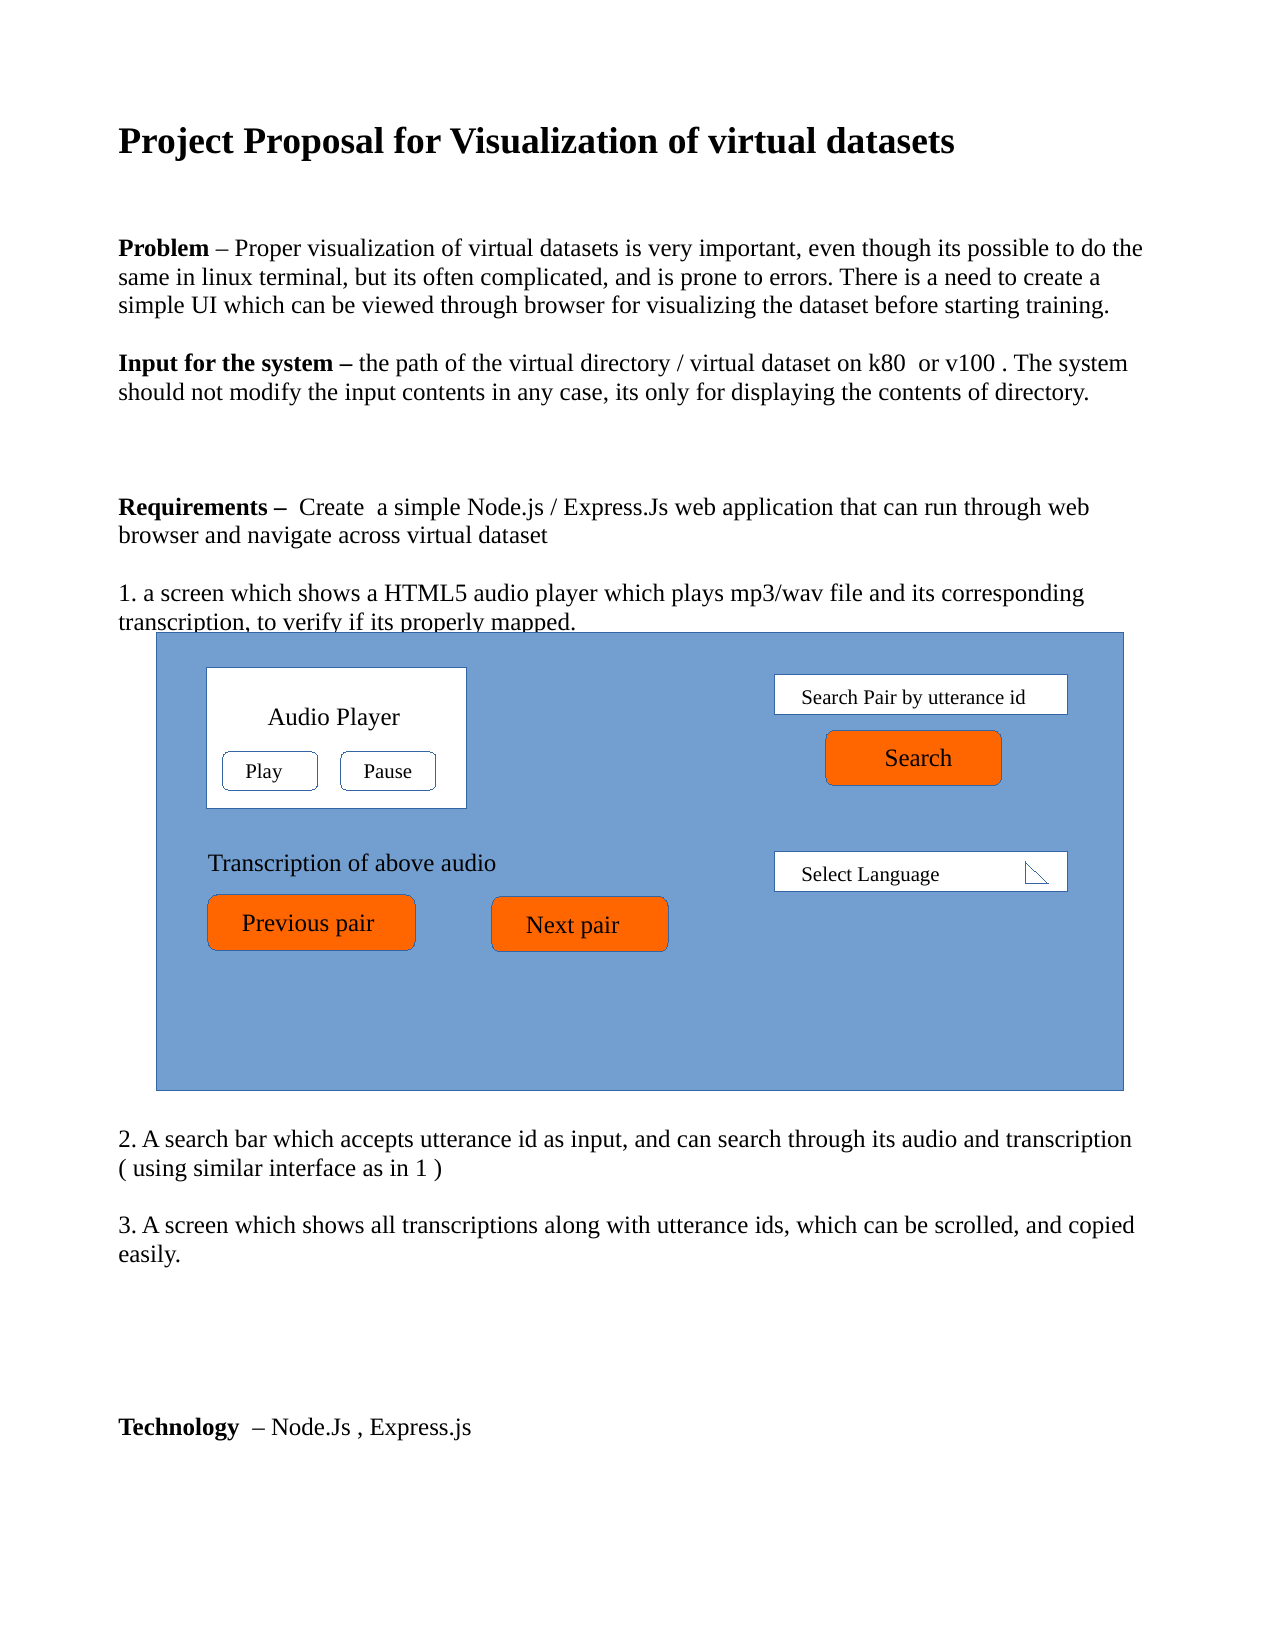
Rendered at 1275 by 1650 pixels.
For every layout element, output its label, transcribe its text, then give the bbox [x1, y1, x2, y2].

text Project Proposal for Visualization of virtual datasets [118, 118, 1157, 161]
text 3. A screen which shows all transcriptions along with utterance ids, which can be scrolled, and copied easily. [118, 1211, 1157, 1268]
text 1. a screen which shows a HTML5 audio player which plays mp3/wav file and its corresponding transcription, to verify if its properly mapped. [118, 578, 1157, 636]
text Problem – Proper visualization of virtual datasets is very important, even though its possible to do the same in linux terminal, but its often complicated, and is prone to errors. There is a need to create a simple UI which can be viewed through browser for visualizing the dataset before starting training. [118, 233, 1157, 319]
text Technology – Node.Js , Express.js [118, 1412, 1157, 1441]
text 2. A search bar which accepts utterance id as input, and can search through its audio and transcription ( using similar interface as in 1 ) [118, 1124, 1157, 1182]
text Input for the system – the path of the virtual directory / virtual dataset on k80 or v100 . The system should not modify the input contents in any case, its only for displaying the contents of directory. [118, 348, 1157, 406]
text Requirements – Create a simple Node.js / Express.Js web application that can run through web browser and navigate across virtual dataset [118, 492, 1157, 549]
